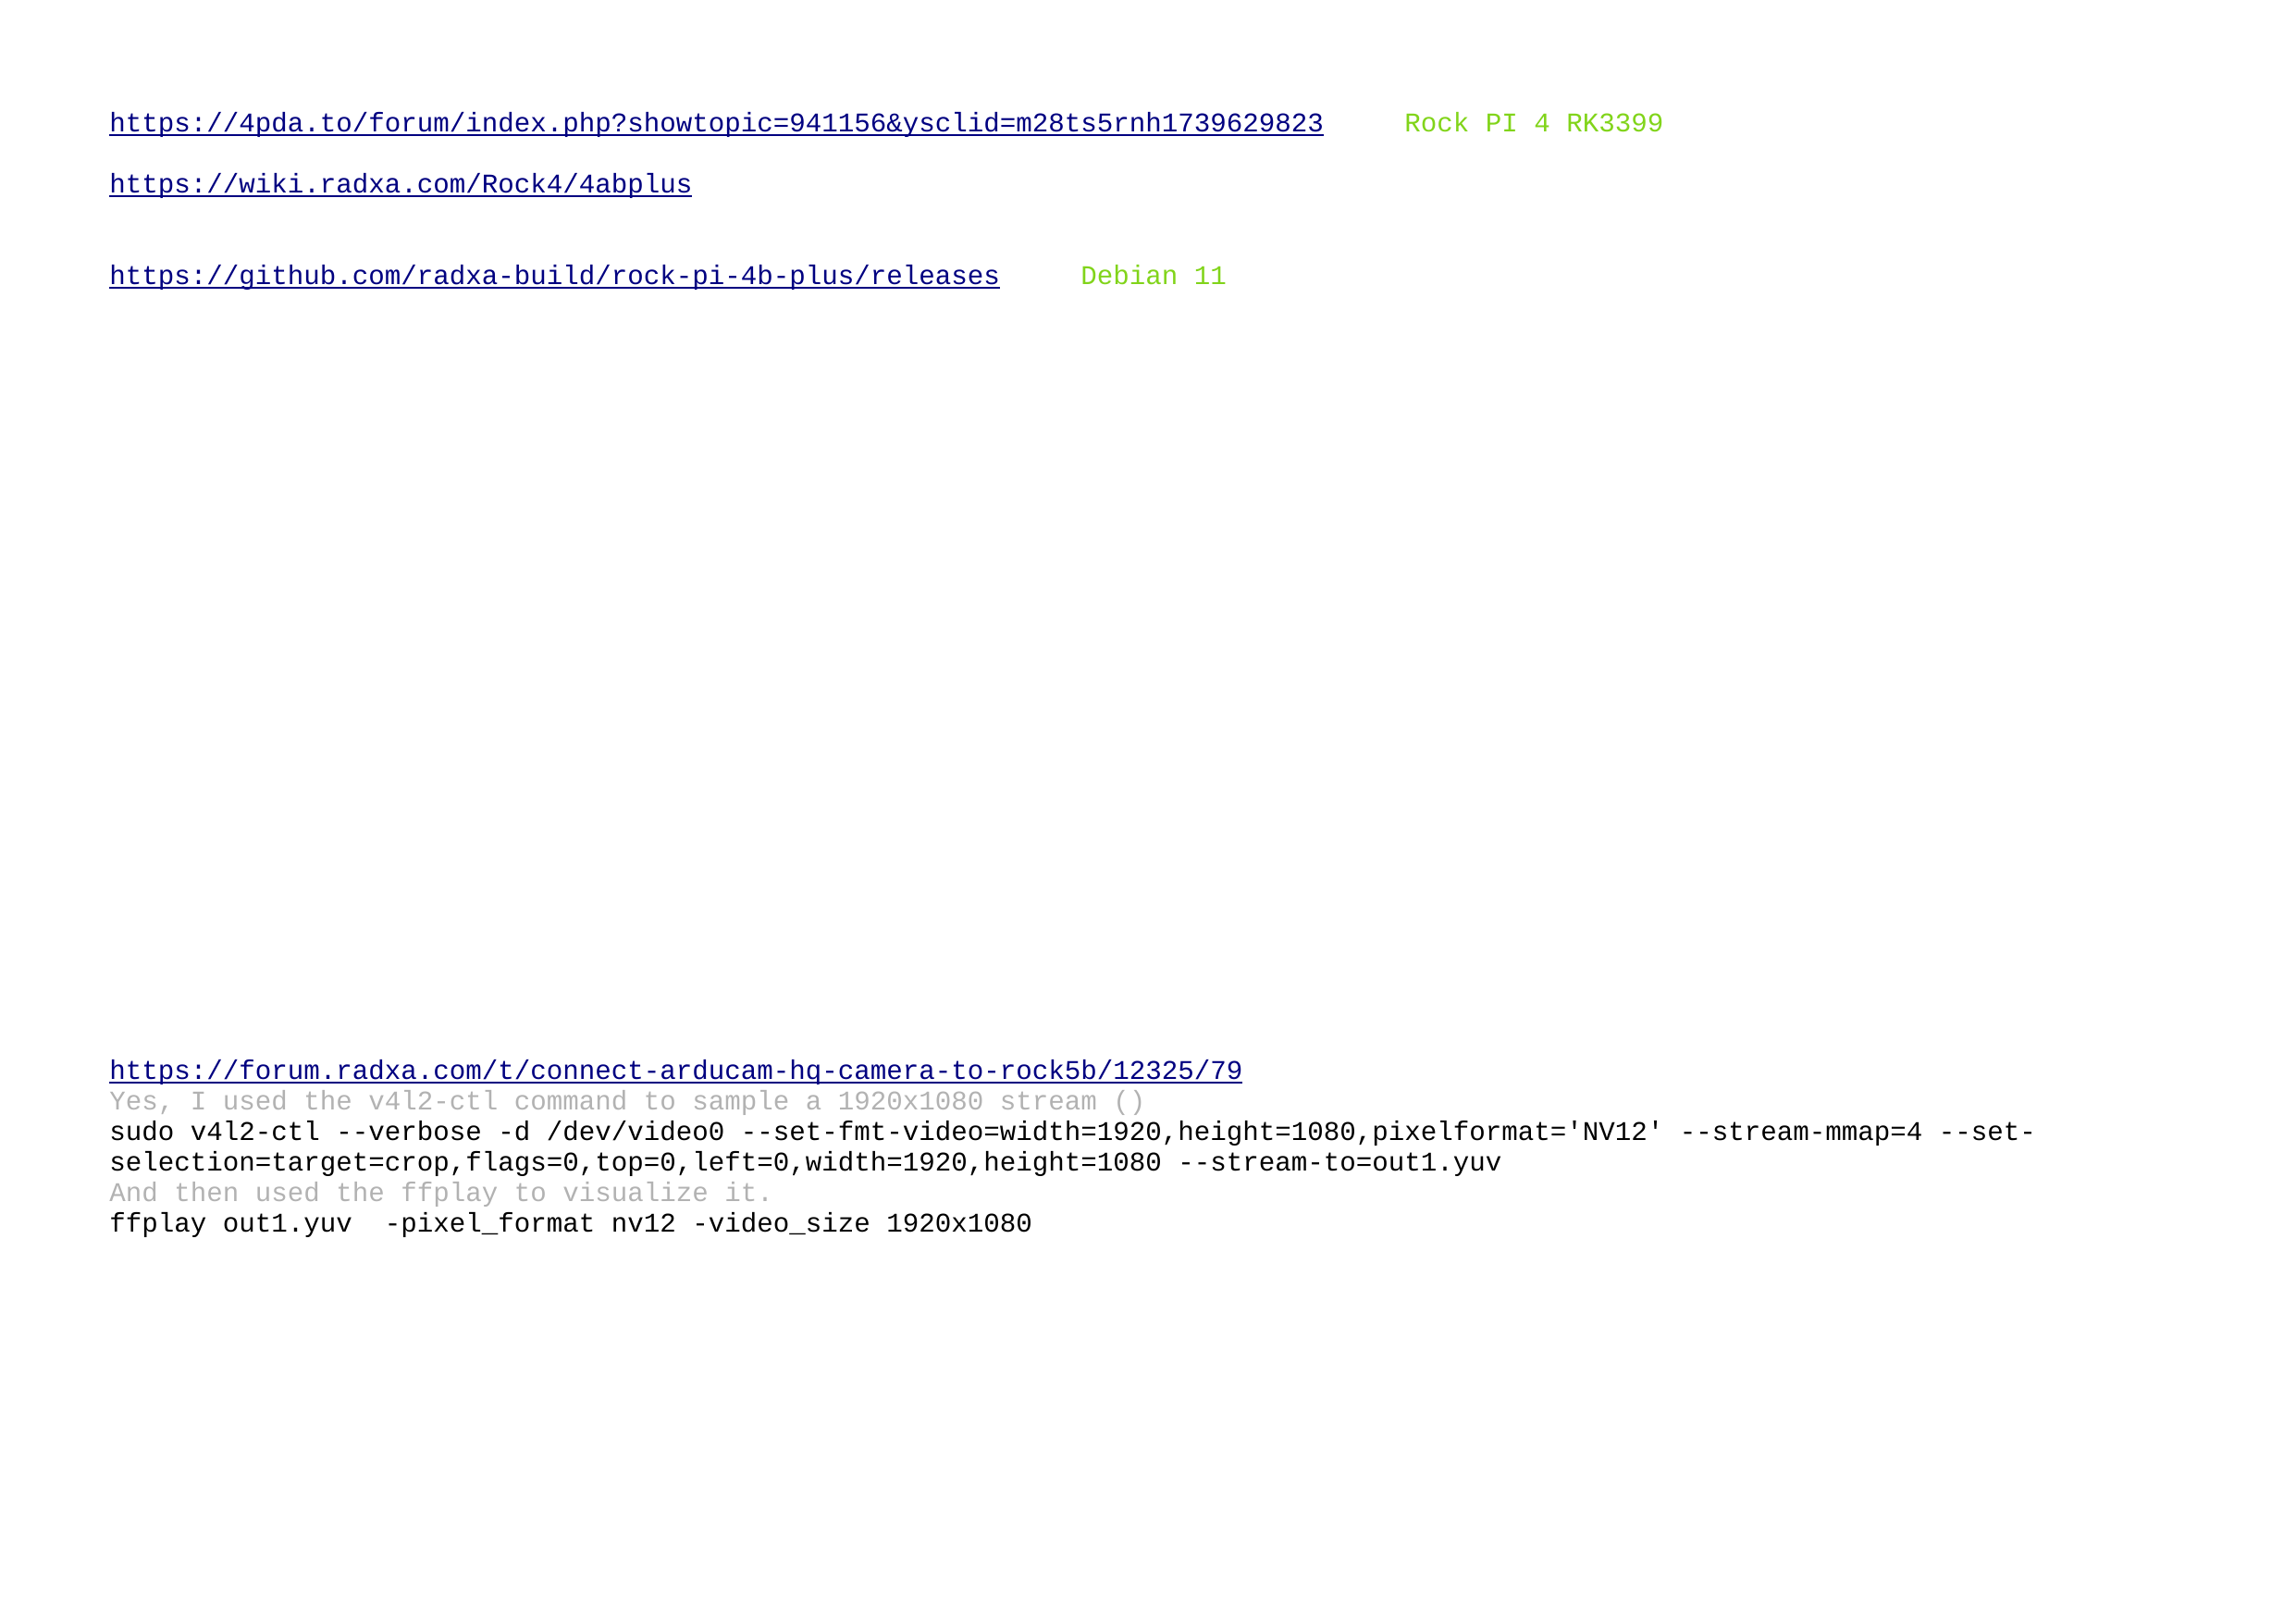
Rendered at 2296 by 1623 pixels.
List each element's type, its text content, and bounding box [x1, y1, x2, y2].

text And then used the ffplay to visualize it. [109, 1179, 2186, 1209]
text https://4pda.to/forum/index.php?showtopic=941156&ysclid=m28ts5rnh1739629823 Rock PI 4 RK3399 [109, 109, 2186, 140]
text https://github.com/radxa-build/rock-pi-4b-plus/releases Debian 11 [109, 262, 2186, 292]
text sudo v4l2-ctl --verbose -d /dev/video0 --set-fmt-video=width=1920,height=1080,pixelformat='NV12' --stream-mmap=4 --set-selection=target=crop,flags=0,top=0,left=0,width=1920,height=1080 --stream-to=out1.yuv [109, 1118, 2186, 1179]
text https://wiki.radxa.com/Rock4/4abplus [109, 170, 2186, 201]
text Yes, I used the v4l2-ctl command to sample a 1920x1080 stream () [109, 1087, 2186, 1118]
text https://forum.radxa.com/t/connect-arducam-hq-camera-to-rock5b/12325/79 [109, 1057, 2186, 1087]
text ffplay out1.yuv -pixel_format nv12 -video_size 1920x1080 [109, 1209, 2186, 1240]
